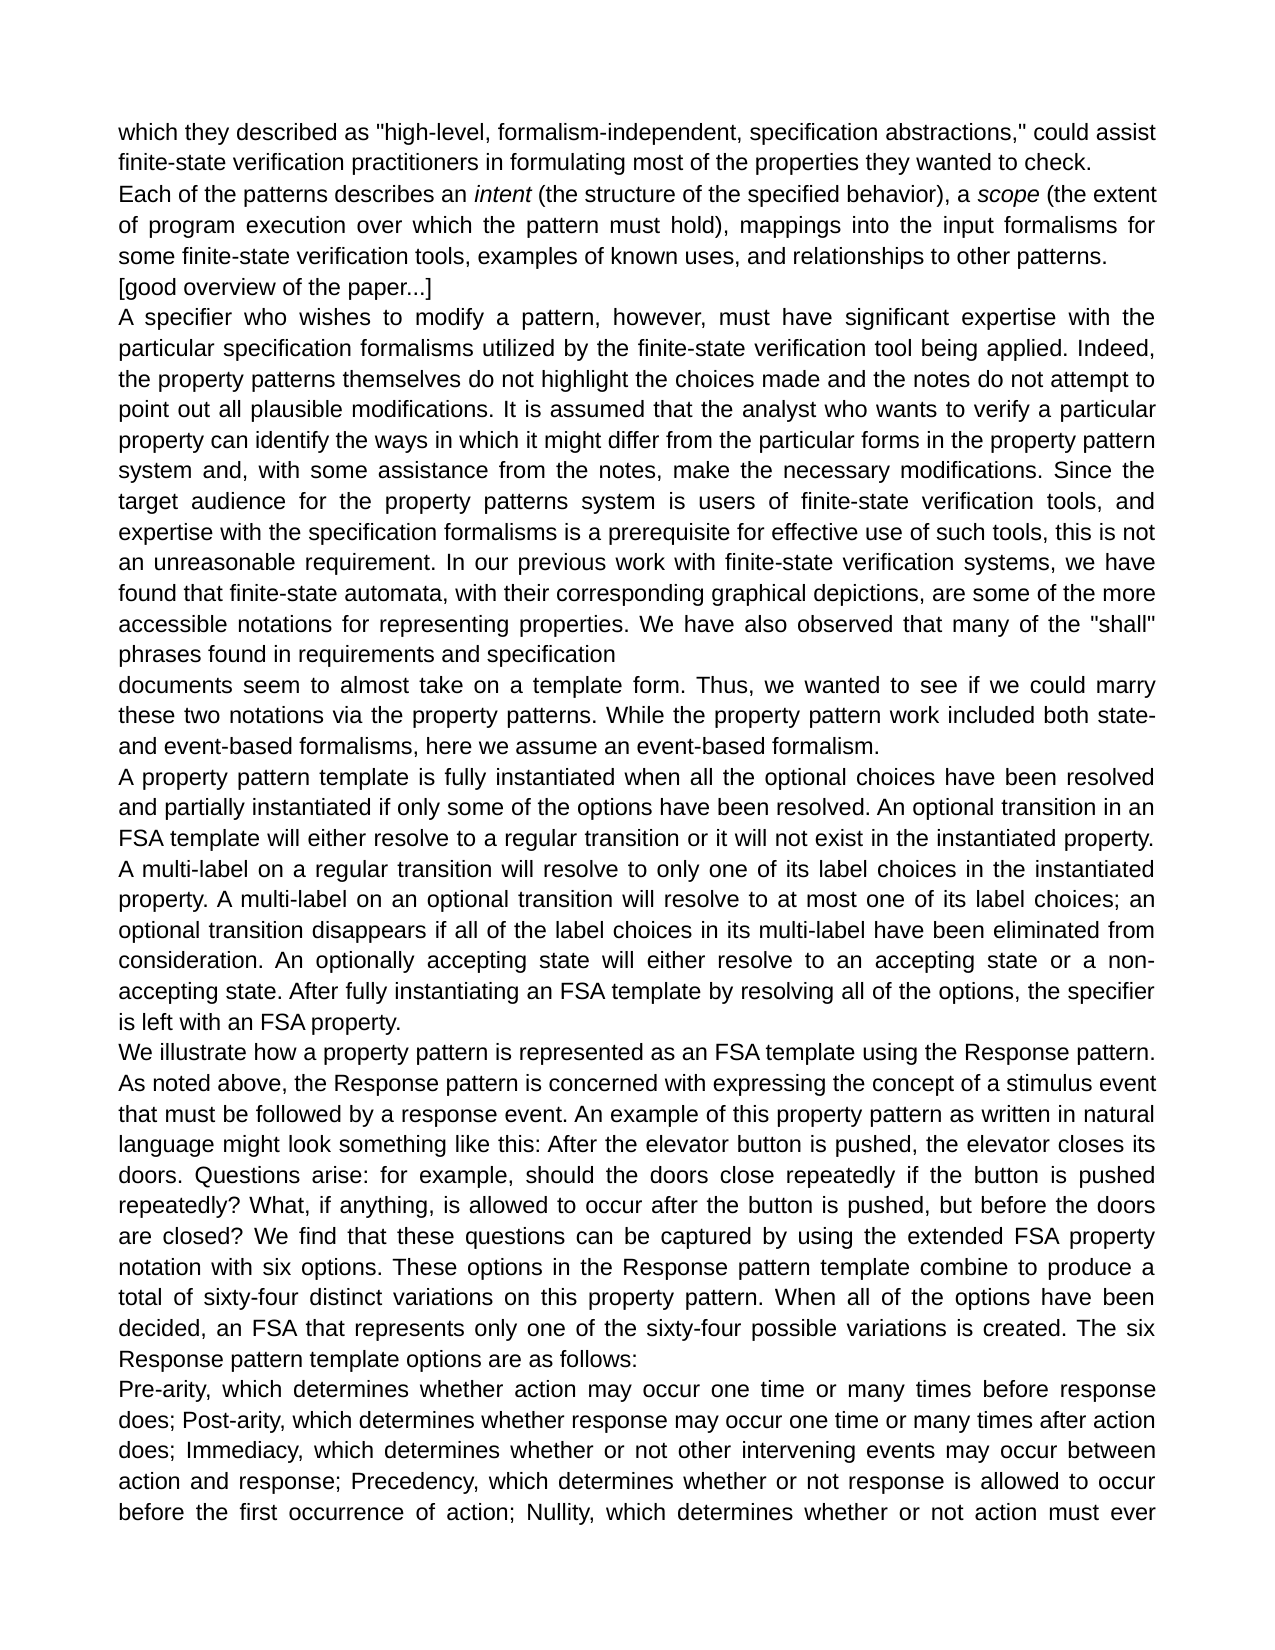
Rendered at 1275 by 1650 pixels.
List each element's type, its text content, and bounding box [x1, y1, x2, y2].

text Pre-arity, which determines whether action may occur one time or many times before response does; Post-arity, which determines whether response may occur one time or many times after action does; Immediacy, which determines whether or not other intervening events may occur between action and response; Precedency, which determines whether or not response is allowed to occur before the first occurrence of action; Nullity, which determines whether or not action must ever [118, 1376, 1157, 1525]
text A specifier who wishes to modify a pattern, however, must have significant expertise with the particular specification formalisms utilized by the finite-state verification tool being applied. Indeed, the property patterns themselves do not highlight the choices made and the notes do not attempt to point out all plausible modifications. It is assumed that the analyst who wants to verify a particular property can identify the ways in which it might differ from the particular forms in the property pattern system and, with some assistance from the notes, make the necessary modifications. Since the target audience for the property patterns system is users of finite-state verification tools, and expertise with the specification formalisms is a prerequisite for effective use of such tools, this is not an unreasonable requirement. In our previous work with finite-state verification systems, we have found that finite-state automata, with their corresponding graphical depictions, are some of the more accessible notations for representing properties. We have also observed that many of the "shall" phrases found in requirements and specification [118, 304, 1157, 667]
text Each of the patterns describes an intent (the structure of the specified behavior), a scope (the extent of program execution over which the pattern must hold), mappings into the input formalisms for some finite-state verification tools, examples of known uses, and relationships to other patterns. [118, 179, 1157, 269]
text [good overview of the paper...] [118, 273, 1157, 300]
text We illustrate how a property pattern is represented as an FSA template using the Response pattern. As noted above, the Response pattern is concerned with expressing the concept of a stimulus event that must be followed by a response event. An example of this property pattern as written in natural language might look something like this: After the elevator button is pushed, the elevator closes its doors. Questions arise: for example, should the doors close repeatedly if the button is pushed repeatedly? What, if anything, is allowed to occur after the button is pushed, but before the doors are closed? We find that these questions can be captured by using the extended FSA property notation with six options. These options in the Response pattern template combine to produce a total of sixty-four distinct variations on this property pattern. When all of the options have been decided, an FSA that represents only one of the sixty-four possible variations is created. The six Response pattern template options are as follows: [118, 1039, 1157, 1372]
text A property pattern template is fully instantiated when all the optional choices have been resolved and partially instantiated if only some of the options have been resolved. An optional transition in an FSA template will either resolve to a regular transition or it will not exist in the instantiated property. A multi-label on a regular transition will resolve to only one of its label choices in the instantiated property. A multi-label on an optional transition will resolve to at most one of its label choices; an optional transition disappears if all of the label choices in its multi-label have been eliminated from consideration. An optionally accepting state will either resolve to an accepting state or a non-accepting state. After fully instantiating an FSA template by resolving all of the options, the specifier is left with an FSA property. [118, 763, 1157, 1035]
text which they described as "high-level, formalism-independent, specification abstractions," could assist finite-state verification practitioners in formulating most of the properties they wanted to check. [118, 118, 1157, 176]
text documents seem to almost take on a template form. Thus, we wanted to see if we could marry these two notations via the property patterns. While the property pattern work included both state- and event-based formalisms, here we assume an event-based formalism. [118, 671, 1157, 759]
